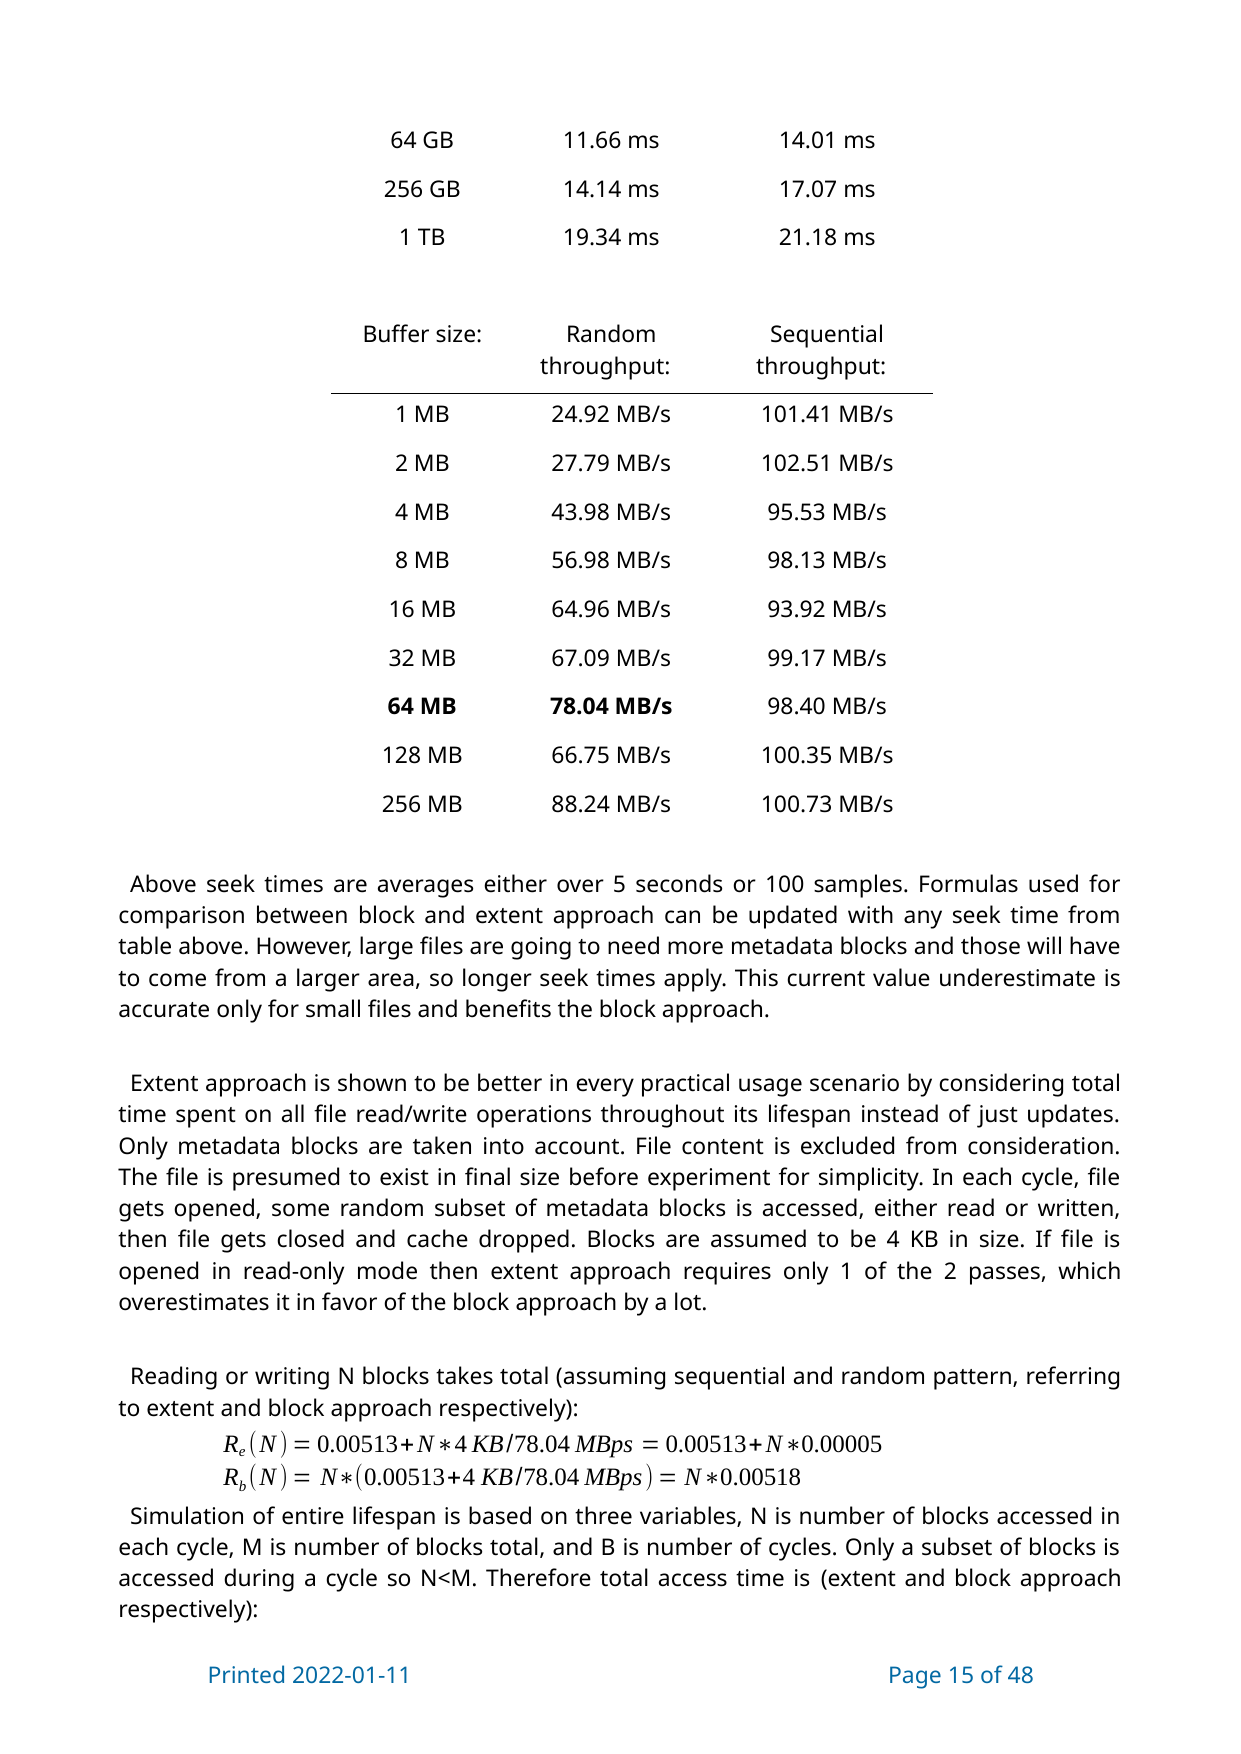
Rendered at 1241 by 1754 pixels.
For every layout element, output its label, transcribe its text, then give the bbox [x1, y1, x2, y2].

text Above seek times are averages either over 5 seconds or 100 samples. Formulas used for comparison between block and extent approach can be updated with any seek time from table above. However, large files are going to need more metadata blocks and those will have to come from a larger area, so longer seek times apply. This current value underestimate is accurate only for small files and benefits the block approach. [118, 868, 1122, 1024]
table_cell [118, 167, 331, 215]
table_cell [118, 118, 331, 167]
table_cell 19.34 ms [501, 215, 709, 264]
table_cell [933, 215, 1122, 264]
table_cell [331, 264, 501, 313]
table_cell 102.51 MB/s [709, 441, 933, 490]
table_cell 78.04 MB/s [501, 685, 709, 733]
table_cell [118, 264, 331, 313]
table_cell 93.92 MB/s [709, 587, 933, 636]
table_cell [933, 685, 1122, 733]
table_cell [118, 587, 331, 636]
table_cell [118, 313, 331, 393]
table_cell 101.41 MB/s [709, 394, 933, 441]
table_cell 100.73 MB/s [709, 782, 933, 831]
table_cell [933, 490, 1122, 539]
table_cell 66.75 MB/s [501, 733, 709, 782]
table_cell [933, 441, 1122, 490]
text Extent approach is shown to be better in every practical usage scenario by considering total time spent on all file read/write operations throughout its lifespan instead of just updates. Only metadata blocks are taken into account. File content is excluded from consideration. The file is presumed to exist in final size before experiment for simplicity. In each cycle, file gets opened, some random subset of metadata blocks is accessed, either read or written, then file gets closed and cache dropped. Blocks are assumed to be 4 KB in size. If file is opened in read-only mode then extent approach requires only 1 of the 2 passes, which overestimates it in favor of the block approach by a lot. [118, 1067, 1122, 1317]
table_cell 1 TB [331, 215, 501, 264]
table_cell [933, 539, 1122, 587]
table_cell [933, 733, 1122, 782]
table_cell 1 MB [331, 394, 501, 441]
table_cell [933, 587, 1122, 636]
table_cell 17.07 ms [709, 167, 933, 215]
table_cell [118, 539, 331, 587]
table_cell 21.18 ms [709, 215, 933, 264]
table_cell [118, 685, 331, 733]
text Reading or writing N blocks takes total (assuming sequential and random pattern, referring to extent and block approach respectively): [118, 1360, 1122, 1423]
table_cell Sequential throughput: [709, 313, 933, 393]
table_cell 98.40 MB/s [709, 685, 933, 733]
table_cell [118, 490, 331, 539]
table_cell 128 MB [331, 733, 501, 782]
table_cell 99.17 MB/s [709, 636, 933, 684]
table_cell 32 MB [331, 636, 501, 684]
table_cell 88.24 MB/s [501, 782, 709, 831]
table_cell Random throughput: [501, 313, 709, 393]
table_cell 27.79 MB/s [501, 441, 709, 490]
table_cell 16 MB [331, 587, 501, 636]
table_cell 14.14 ms [501, 167, 709, 215]
table_cell 64.96 MB/s [501, 587, 709, 636]
table_cell 8 MB [331, 539, 501, 587]
table_cell [933, 118, 1122, 167]
table_cell 4 MB [331, 490, 501, 539]
table_cell [933, 782, 1122, 831]
table_cell 256 MB [331, 782, 501, 831]
table_cell 98.13 MB/s [709, 539, 933, 587]
table_cell 100.35 MB/s [709, 733, 933, 782]
table_cell [933, 167, 1122, 215]
table_cell [118, 441, 331, 490]
table_cell 2 MB [331, 441, 501, 490]
table_cell [933, 636, 1122, 684]
table_cell [118, 215, 331, 264]
table_cell 64 MB [331, 685, 501, 733]
table_cell [933, 264, 1122, 313]
table_cell 24.92 MB/s [501, 394, 709, 441]
table_cell [118, 733, 331, 782]
table_cell [501, 264, 709, 313]
table_cell 95.53 MB/s [709, 490, 933, 539]
table_cell [933, 393, 1122, 441]
table_cell [709, 264, 933, 313]
table_cell 64 GB [331, 118, 501, 167]
table_cell [933, 313, 1122, 393]
table_cell Buffer size: [331, 313, 501, 393]
table_cell 11.66 ms [501, 118, 709, 167]
table_cell 56.98 MB/s [501, 539, 709, 587]
table_cell 67.09 MB/s [501, 636, 709, 684]
table_cell 43.98 MB/s [501, 490, 709, 539]
table_cell 256 GB [331, 167, 501, 215]
table_cell [118, 636, 331, 684]
text Simulation of entire lifespan is based on three variables, N is number of blocks accessed in each cycle, M is number of blocks total, and B is number of cycles. Only a subset of blocks is accessed during a cycle so N<M. Therefore total access time is (extent and block approach respectively): [118, 1500, 1122, 1625]
table_cell [118, 782, 331, 831]
table_cell 14.01 ms [709, 118, 933, 167]
table_cell [118, 393, 331, 441]
